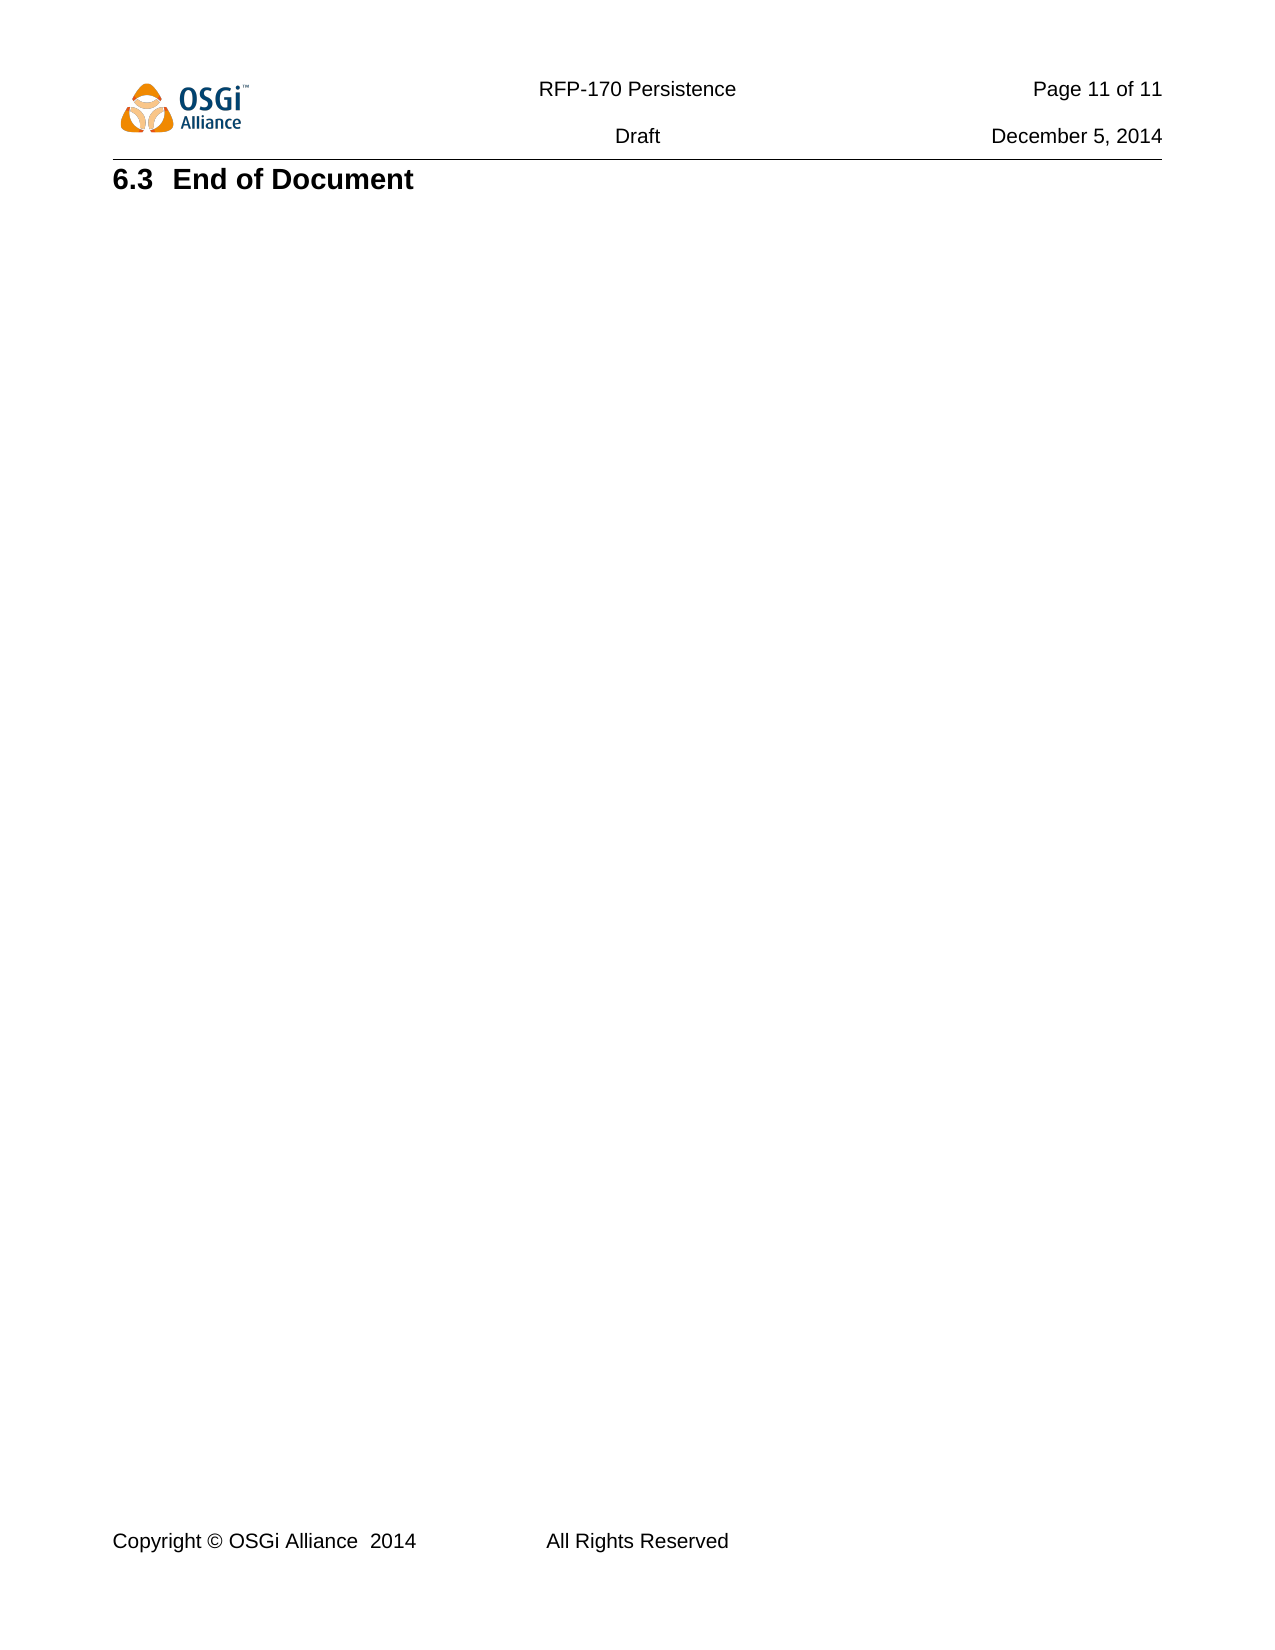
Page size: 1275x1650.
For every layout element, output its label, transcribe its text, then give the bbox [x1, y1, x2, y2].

picture [113, 76, 257, 140]
subtitle End of Document [112, 160, 1162, 196]
